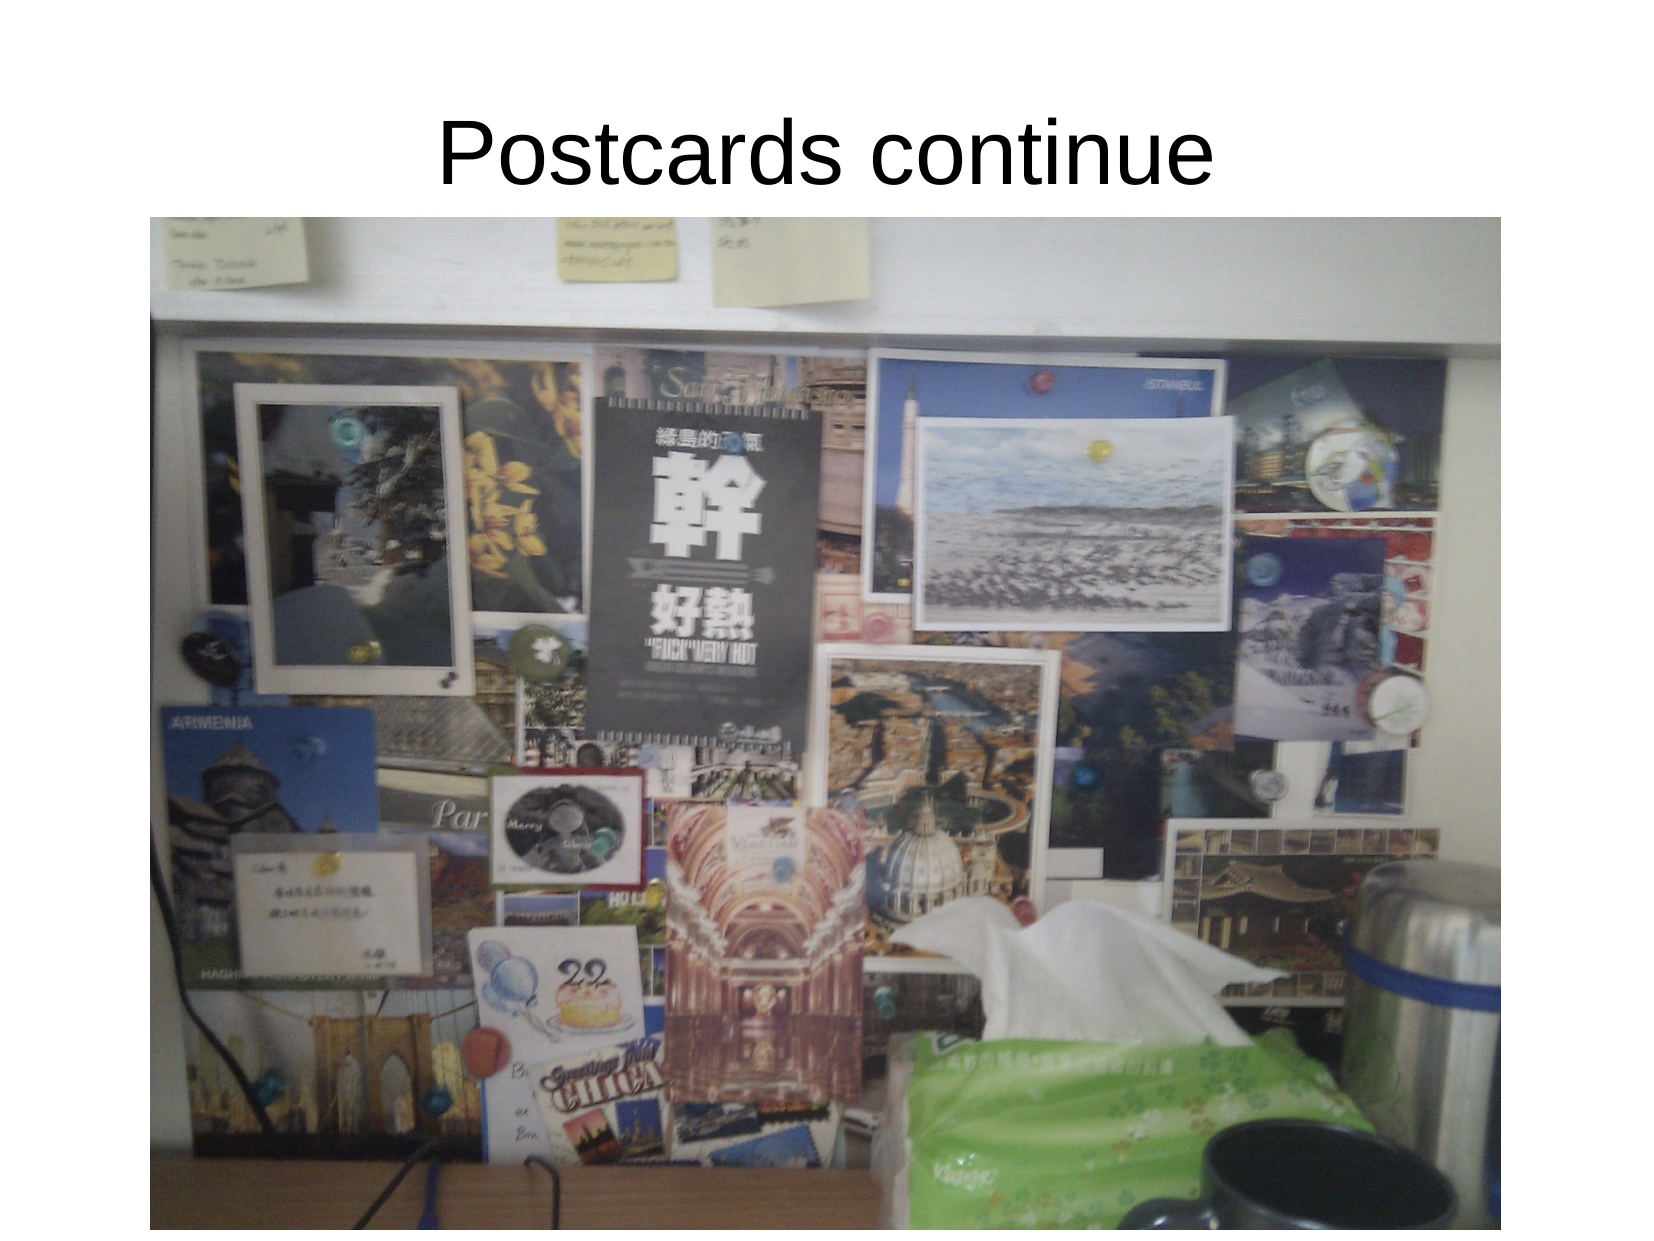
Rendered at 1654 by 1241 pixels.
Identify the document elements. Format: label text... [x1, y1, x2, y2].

title Postcards continue [82, 49, 1571, 257]
picture [150, 217, 1501, 1231]
